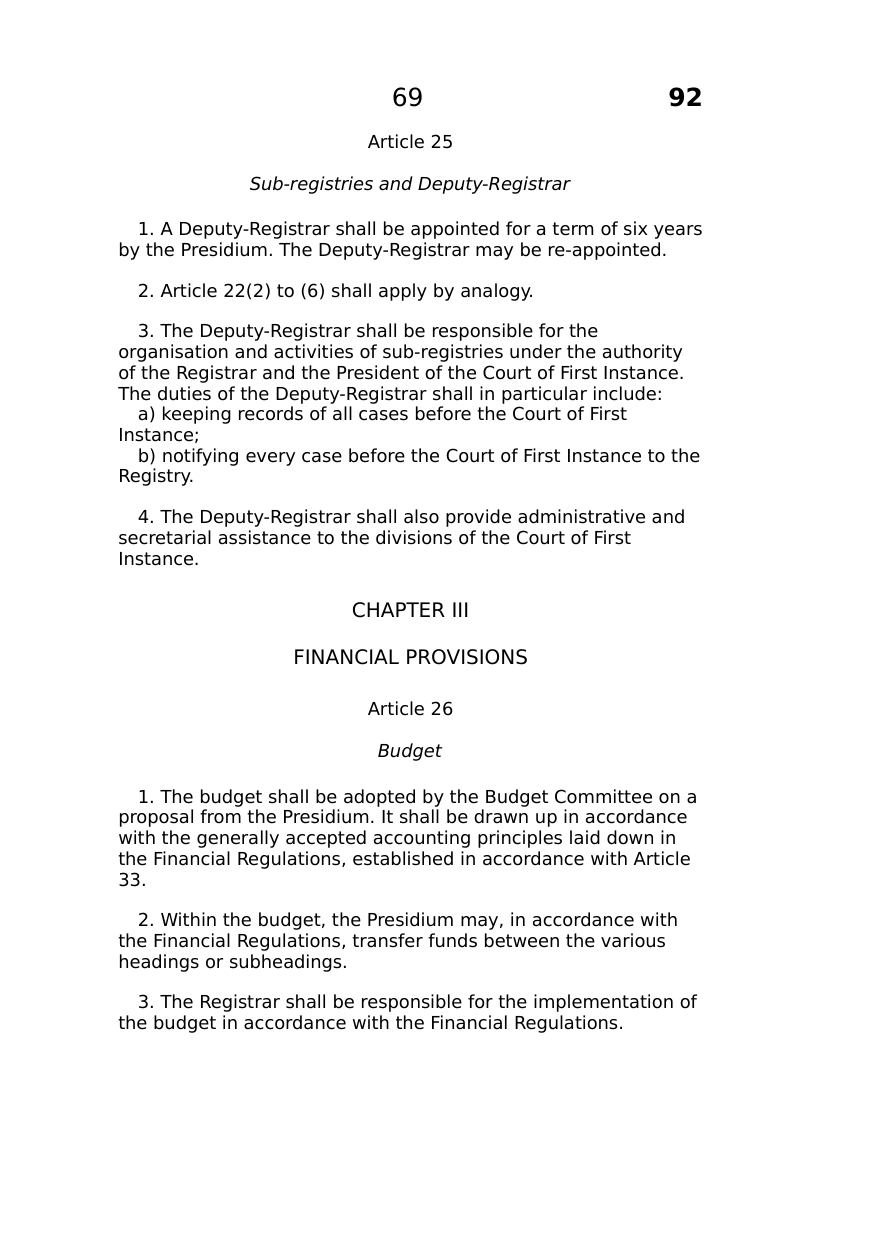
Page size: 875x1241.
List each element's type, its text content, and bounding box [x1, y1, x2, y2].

text 4. The Deputy-Registrar shall also provide administrative and secretarial assistance to the divisions of the Court of First Instance. [118, 507, 703, 569]
text 2. Article 22(2) to (6) shall apply by analogy. [118, 281, 703, 301]
subtitle Article 25 Sub-registries and Deputy-Registrar [118, 132, 703, 194]
text 3. The Registrar shall be responsible for the implementation of the budget in accordance with the Financial Regulations. [118, 992, 703, 1034]
text a) keeping records of all cases before the Court of First Instance; [118, 404, 703, 446]
text 3. The Deputy-Registrar shall be responsible for the organisation and activities of sub-registries under the authority of the Registrar and the President of the Court of First Instance. The duties of the Deputy-Registrar shall in particular include: [118, 321, 703, 404]
subtitle Article 26 Budget [118, 699, 703, 761]
text b) notifying every case before the Court of First Instance to the Registry. [118, 446, 703, 487]
subtitle CHAPTER III FINANCIAL PROVISIONS [118, 599, 703, 669]
text 2. Within the budget, the Presidium may, in accordance with the Financial Regulations, transfer funds between the various headings or subheadings. [118, 910, 703, 972]
text 1. A Deputy-Registrar shall be appointed for a term of six years by the Presidium. The Deputy-Registrar may be re-appointed. [118, 219, 703, 261]
text 1. The budget shall be adopted by the Budget Committee on a proposal from the Presidium. It shall be drawn up in accordance with the generally accepted accounting principles laid down in the Financial Regulations, established in accordance with Article 33. [118, 786, 703, 890]
